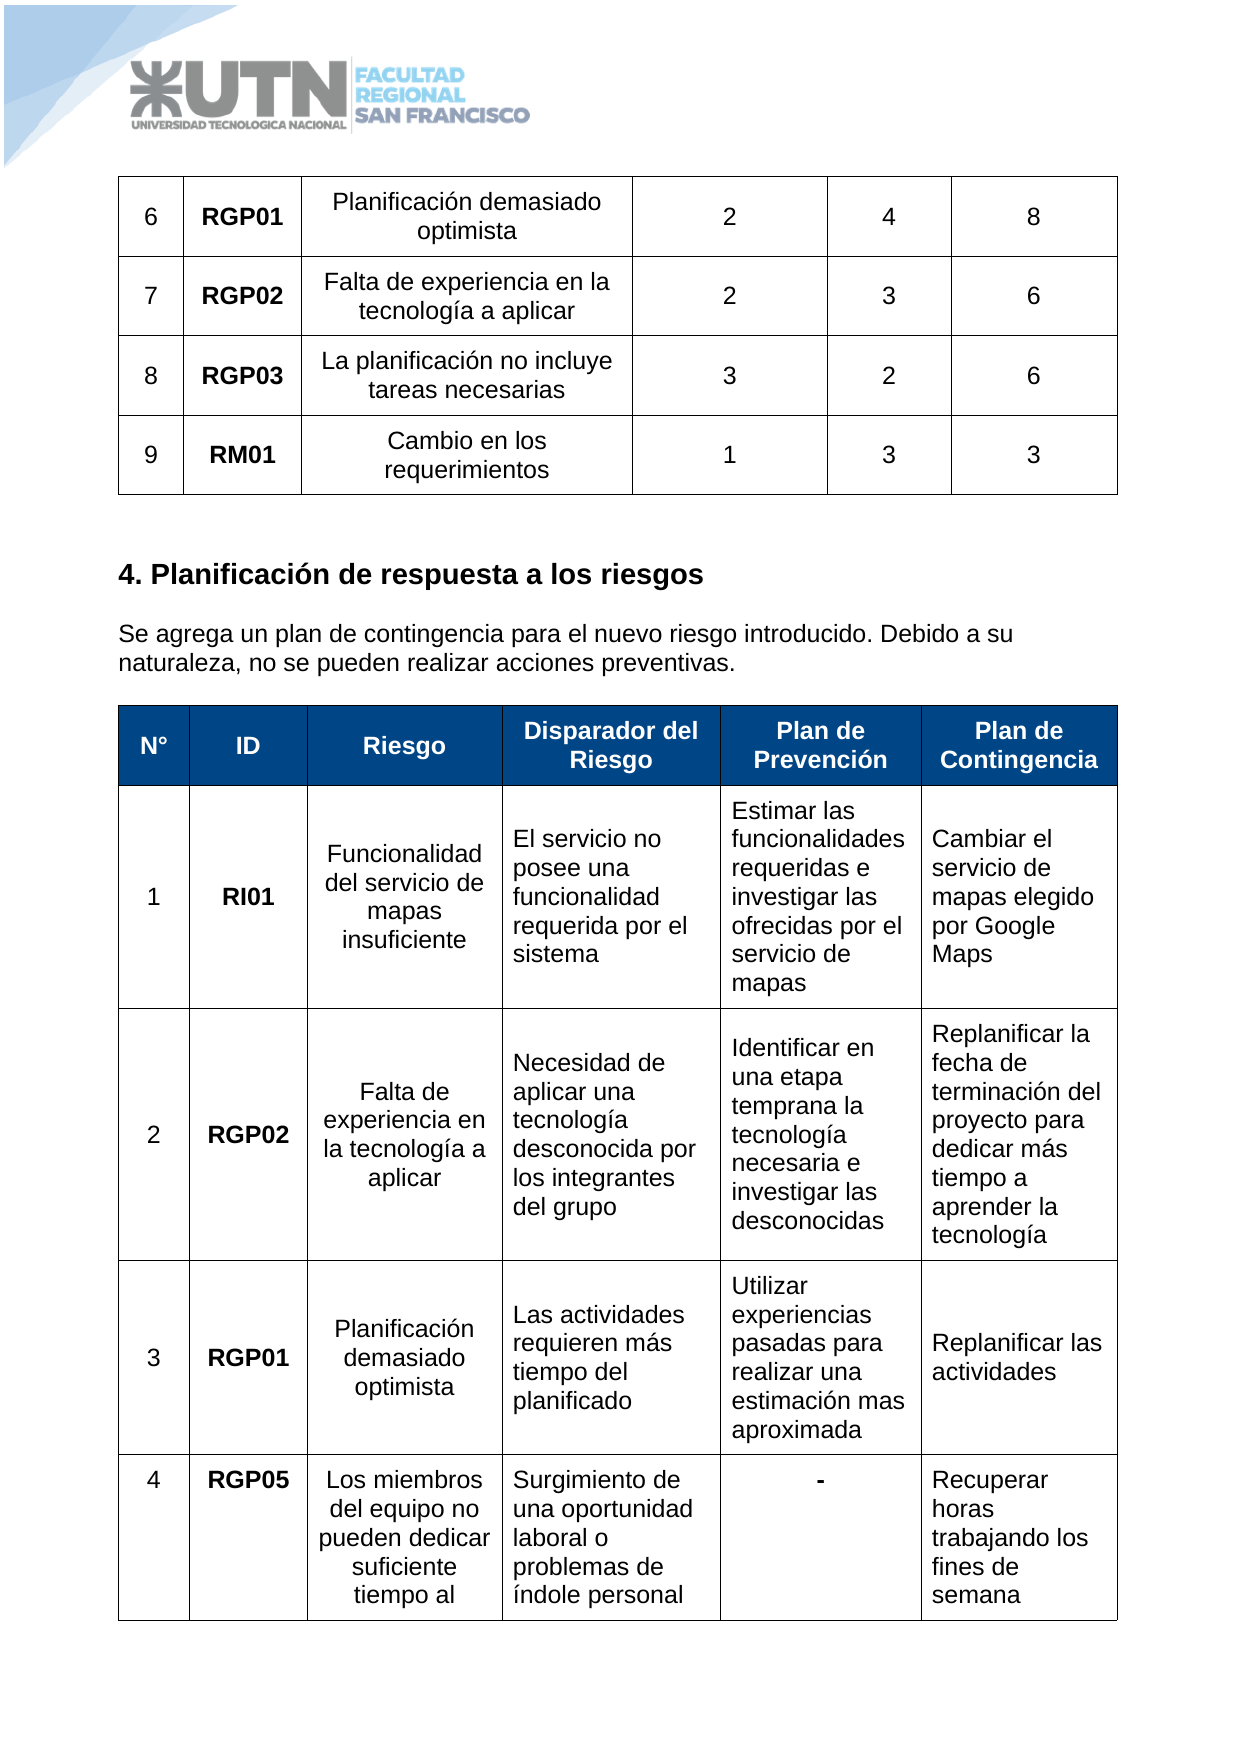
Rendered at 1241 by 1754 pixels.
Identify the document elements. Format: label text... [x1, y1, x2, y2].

table_cell El servicio no posee una funcionalidad requerida por el sistema [503, 786, 720, 1008]
table_cell - [721, 1455, 921, 1620]
table_cell Falta de experiencia en la tecnología a aplicar [308, 1009, 502, 1260]
picture [3, 5, 532, 169]
table_header N° [119, 706, 189, 785]
table_cell Replanificar la fecha de terminación del proyecto para dedicar más tiempo a aprender la tecnología [922, 1009, 1117, 1260]
table_cell 1 [119, 786, 189, 1008]
table_cell 8 [952, 177, 1117, 256]
table_cell Planificación demasiado optimista [302, 177, 632, 256]
text 4. Planificación de respuesta a los riesgos [118, 557, 1122, 590]
table_cell Utilizar experiencias pasadas para realizar una estimación mas aproximada [721, 1261, 921, 1454]
table_cell 9 [119, 416, 183, 494]
table_cell RGP02 [190, 1009, 307, 1260]
table_cell Cambiar el servicio de mapas elegido por Google Maps [922, 786, 1117, 1008]
table_cell Las actividades requieren más tiempo del planificado [503, 1261, 720, 1454]
table_cell 8 [119, 336, 183, 415]
table_cell RGP05 [190, 1455, 307, 1620]
table_cell Cambio en los requerimientos [302, 416, 632, 494]
table_header Plan de Contingencia [922, 706, 1117, 785]
table_header ID [190, 706, 307, 785]
table_cell 2 [119, 1009, 189, 1260]
table_cell Necesidad de aplicar una tecnología desconocida por los integrantes del grupo [503, 1009, 720, 1260]
table_cell Surgimiento de una oportunidad laboral o problemas de índole personal [503, 1455, 720, 1620]
table_cell RGP01 [190, 1261, 307, 1454]
table_cell Estimar las funcionalidades requeridas e investigar las ofrecidas por el servicio de mapas [721, 786, 921, 1008]
table_cell 2 [633, 257, 827, 335]
table_cell 1 [633, 416, 827, 494]
table_cell Recuperar horas trabajando los fines de semana [922, 1455, 1117, 1620]
table_cell La planificación no incluye tareas necesarias [302, 336, 632, 415]
table_header Disparador del Riesgo [503, 706, 720, 785]
table_cell 6 [119, 177, 183, 256]
text Se agrega un plan de contingencia para el nuevo riesgo introducido. Debido a su naturaleza, no se pueden realizar acciones preventivas. [118, 619, 1122, 676]
table_cell Planificación demasiado optimista [308, 1261, 502, 1454]
table_cell Identificar en una etapa temprana la tecnología necesaria e investigar las desconocidas [721, 1009, 921, 1260]
table_cell 4 [828, 177, 951, 256]
table_cell 4 [119, 1455, 189, 1620]
table_cell Funcionalidad del servicio de mapas insuficiente [308, 786, 502, 1008]
table_cell 3 [119, 1261, 189, 1454]
table_cell 6 [952, 336, 1117, 415]
table_cell 6 [952, 257, 1117, 335]
table_cell 3 [828, 257, 951, 335]
table_cell 7 [119, 257, 183, 335]
table_cell 3 [828, 416, 951, 494]
table_cell Replanificar las actividades [922, 1261, 1117, 1454]
table_cell RGP03 [184, 336, 301, 415]
table_cell RGP01 [184, 177, 301, 256]
table_cell 3 [633, 336, 827, 415]
table_cell Falta de experiencia en la tecnología a aplicar [302, 257, 632, 335]
table_cell 3 [952, 416, 1117, 494]
table_header Plan de Prevención [721, 706, 921, 785]
table_cell 2 [828, 336, 951, 415]
table_cell RM01 [184, 416, 301, 494]
table_cell 2 [633, 177, 827, 256]
table_header Riesgo [308, 706, 502, 785]
table_cell RGP02 [184, 257, 301, 335]
table_cell Los miembros del equipo no pueden dedicar suficiente tiempo al [308, 1455, 502, 1620]
table_cell RI01 [190, 786, 307, 1008]
